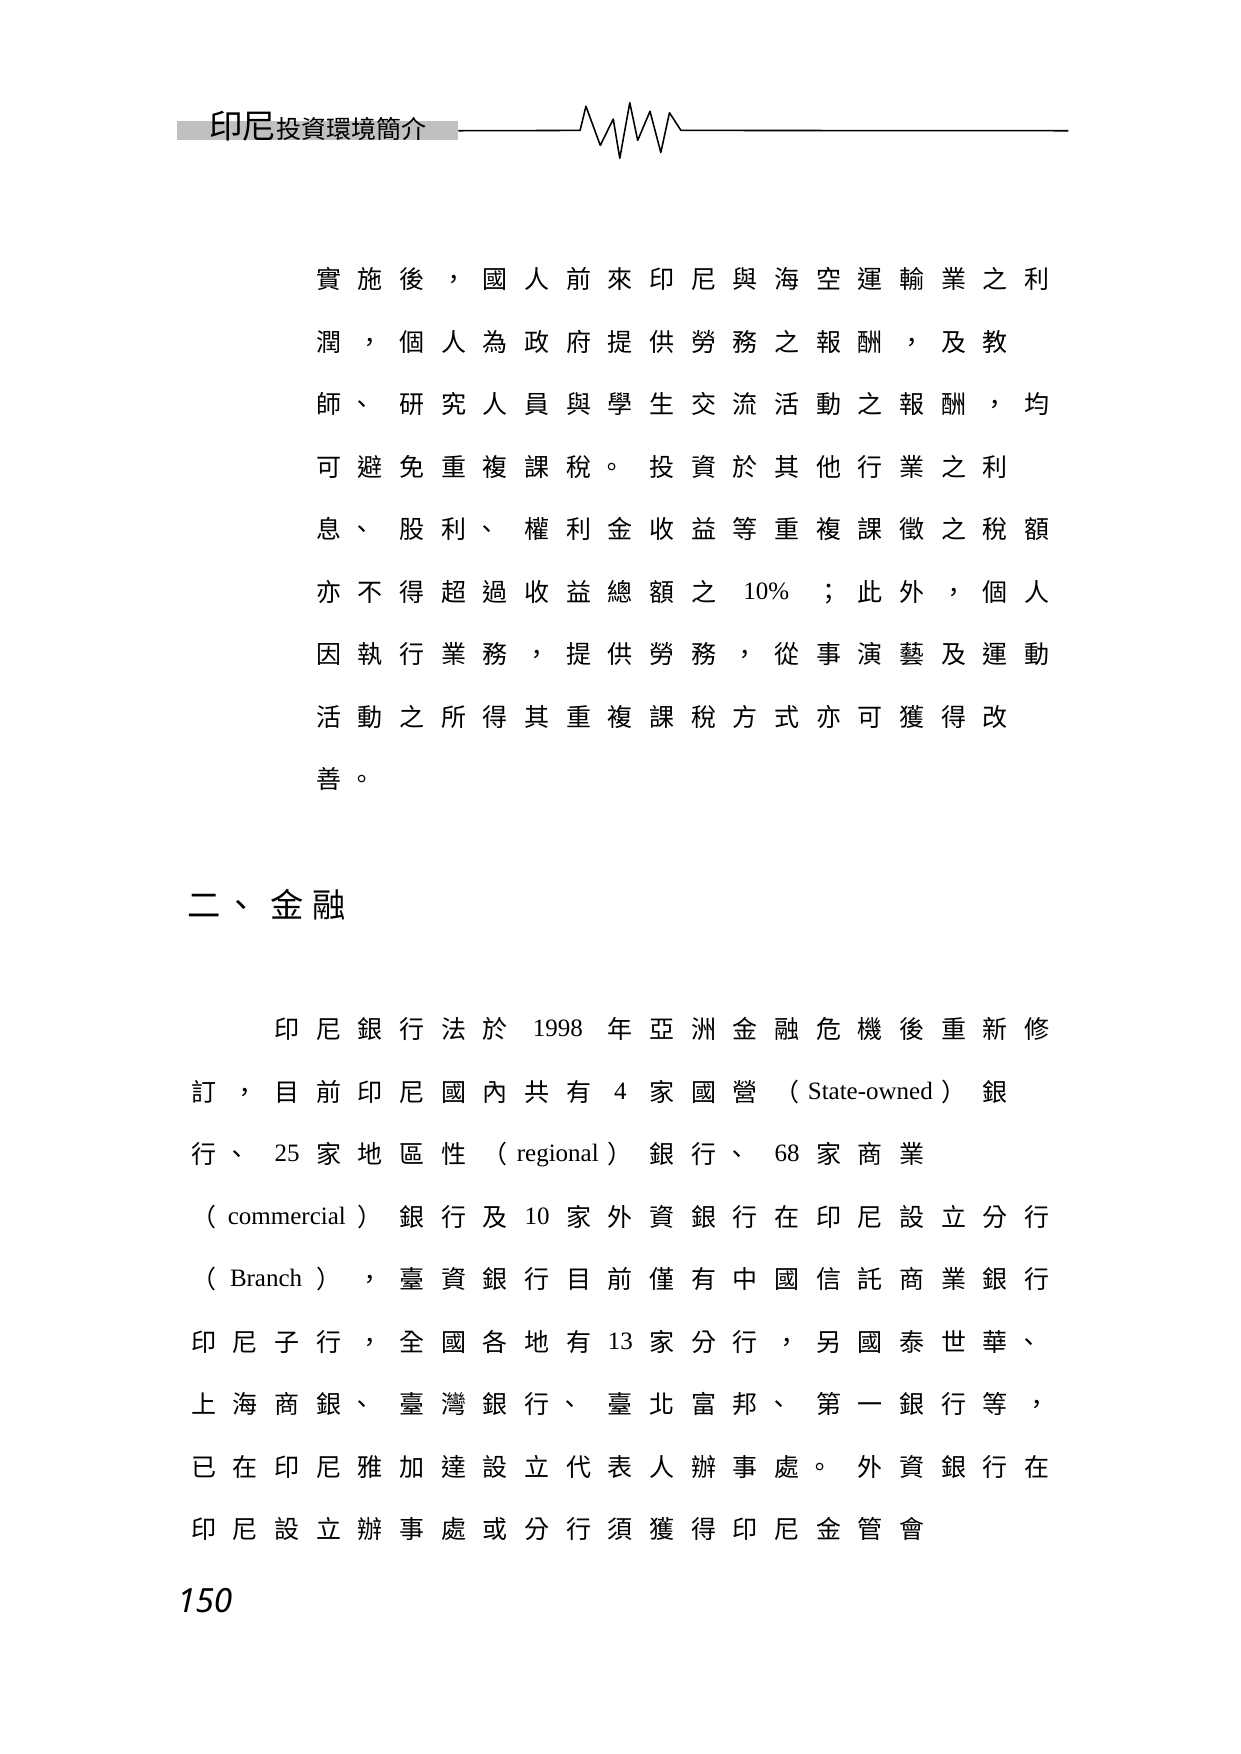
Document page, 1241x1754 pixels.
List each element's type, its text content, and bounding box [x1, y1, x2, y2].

text 二、金融 [183, 861, 1058, 924]
text 印尼銀行法於1998年亞洲金融危機後重新修訂，目前印尼國內共有4家國營（State-owned）銀行、25家地區性（regional）銀行、68家商業（commercial）銀行及10家外資銀行在印尼設立分行（Branch），臺資銀行目前僅有中國信託商業銀行印尼子行，全國各地有13家分行，另國泰世華、上海商銀、臺灣銀行、臺北富邦、第一銀行等，已在印尼雅加達設立代表人辦事處。外資銀行在印尼設立辦事處或分行須獲得印尼金管會 [183, 986, 1058, 1549]
text 實施後，國人前來印尼與海空運輸業之利潤，個人為政府提供勞務之報酬，及教師、研究人員與學生交流活動之報酬，均可避免重複課稅。投資於其他行業之利息、股利、權利金收益等重複課徵之稅額亦不得超過收益總額之10%；此外，個人因執行業務，提供勞務，從事演藝及運動活動之所得其重複課稅方式亦可獲得改善。 [281, 236, 1058, 799]
